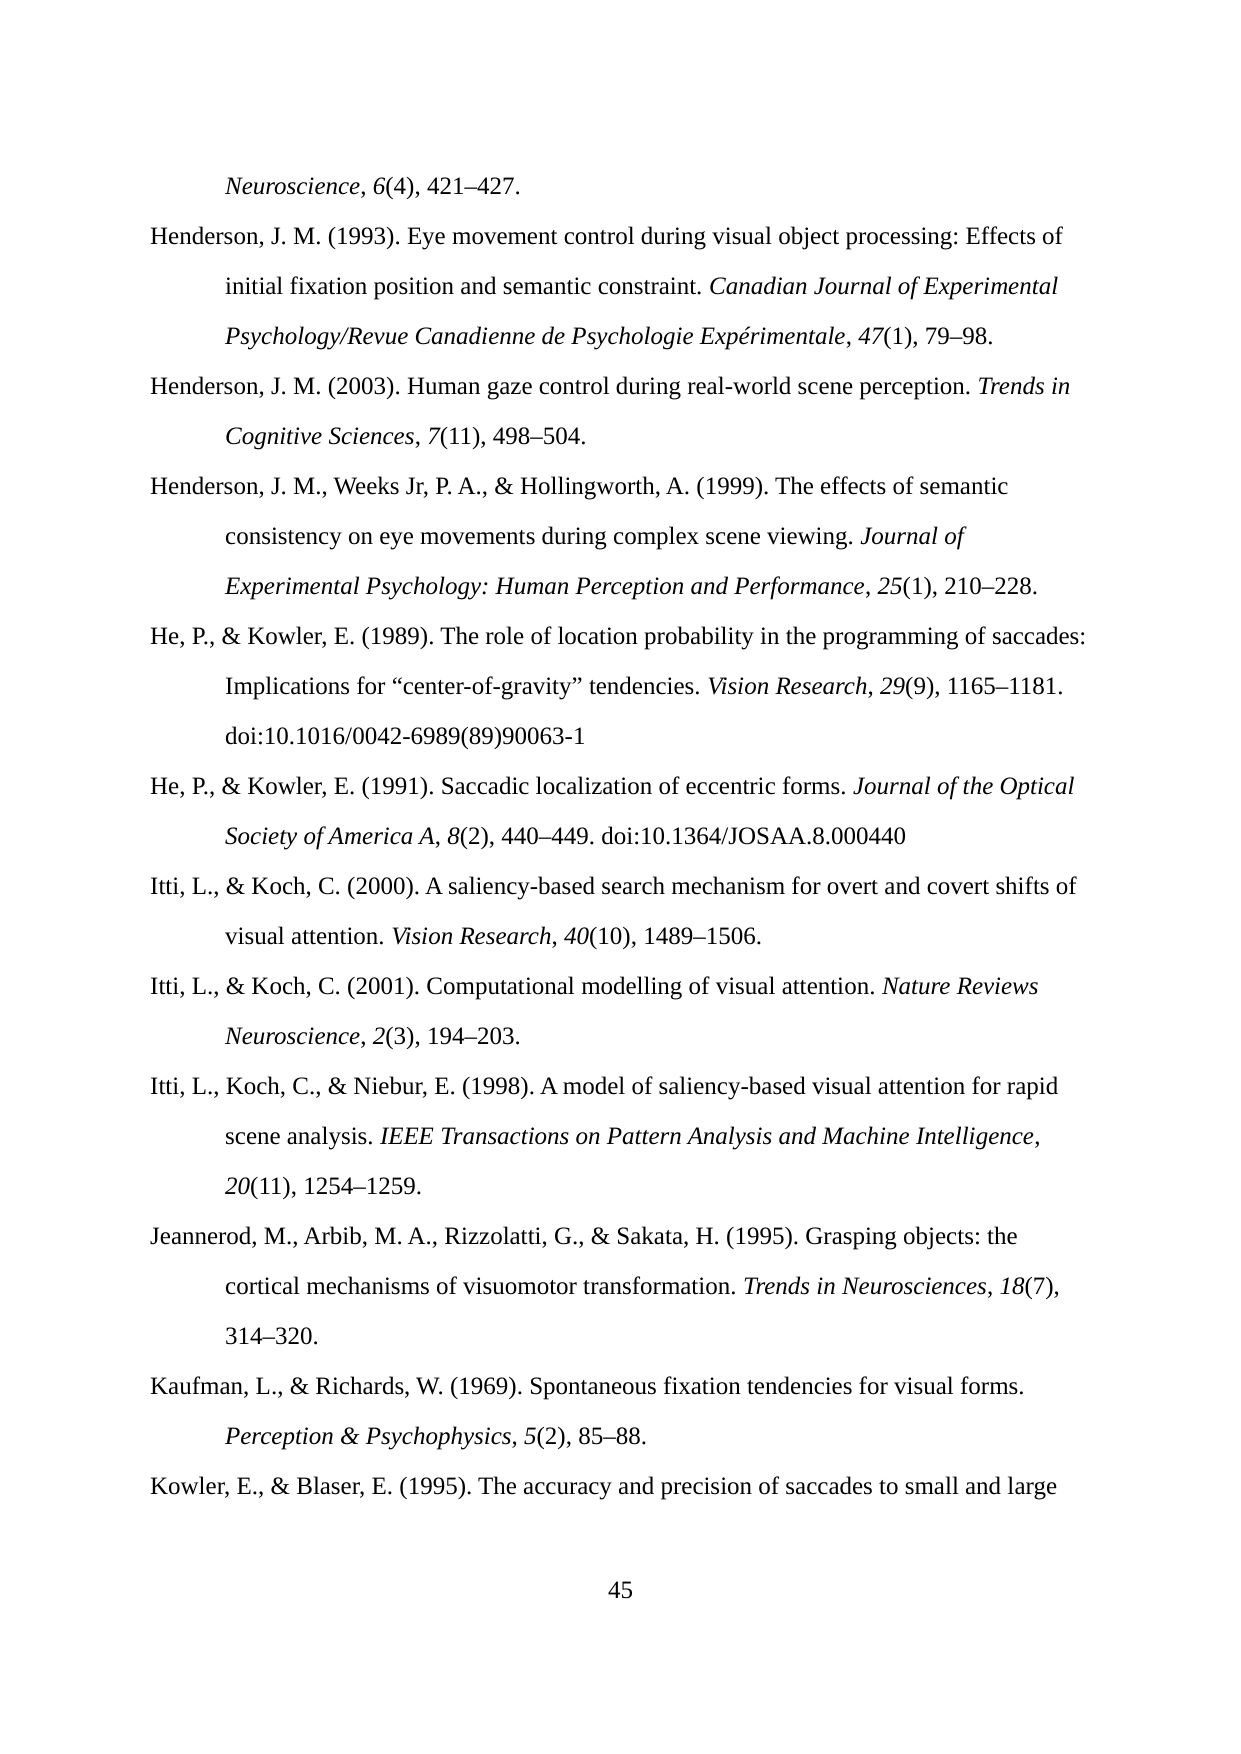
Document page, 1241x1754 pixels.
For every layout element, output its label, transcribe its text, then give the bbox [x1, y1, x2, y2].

text Henderson, J. M., Weeks Jr, P. A., & Hollingworth, A. (1999). The effects of semantic consistency on eye movements during complex scene viewing. Journal of Experimental Psychology: Human Perception and Performance, 25(1), 210–228. [150, 450, 1091, 600]
text Kaufman, L., & Richards, W. (1969). Spontaneous fixation tendencies for visual forms. Perception & Psychophysics, 5(2), 85–88. [150, 1350, 1091, 1450]
text Itti, L., & Koch, C. (2001). Computational modelling of visual attention. Nature Reviews Neuroscience, 2(3), 194–203. [150, 950, 1091, 1050]
text Itti, L., Koch, C., & Niebur, E. (1998). A model of saliency-based visual attention for rapid scene analysis. IEEE Transactions on Pattern Analysis and Machine Intelligence, 20(11), 1254–1259. [150, 1050, 1091, 1200]
text He, P., & Kowler, E. (1989). The role of location probability in the programming of saccades: Implications for “center-of-gravity” tendencies. Vision Research, 29(9), 1165–1181. doi:10.1016/0042-6989(89)90063-1 [150, 600, 1091, 750]
text Jeannerod, M., Arbib, M. A., Rizzolatti, G., & Sakata, H. (1995). Grasping objects: the cortical mechanisms of visuomotor transformation. Trends in Neurosciences, 18(7), 314–320. [150, 1200, 1091, 1350]
text He, P., & Kowler, E. (1991). Saccadic localization of eccentric forms. Journal of the Optical Society of America A, 8(2), 440–449. doi:10.1364/JOSAA.8.000440 [150, 750, 1091, 850]
text Neuroscience, 6(4), 421–427. [150, 150, 1091, 200]
text Kowler, E., & Blaser, E. (1995). The accuracy and precision of saccades to small and large [150, 1450, 1091, 1500]
text Henderson, J. M. (2003). Human gaze control during real-world scene perception. Trends in Cognitive Sciences, 7(11), 498–504. [150, 350, 1091, 450]
text Henderson, J. M. (1993). Eye movement control during visual object processing: Effects of initial fixation position and semantic constraint. Canadian Journal of Experimental Psychology/Revue Canadienne de Psychologie Expérimentale, 47(1), 79–98. [150, 200, 1091, 350]
text Itti, L., & Koch, C. (2000). A saliency-based search mechanism for overt and covert shifts of visual attention. Vision Research, 40(10), 1489–1506. [150, 850, 1091, 950]
